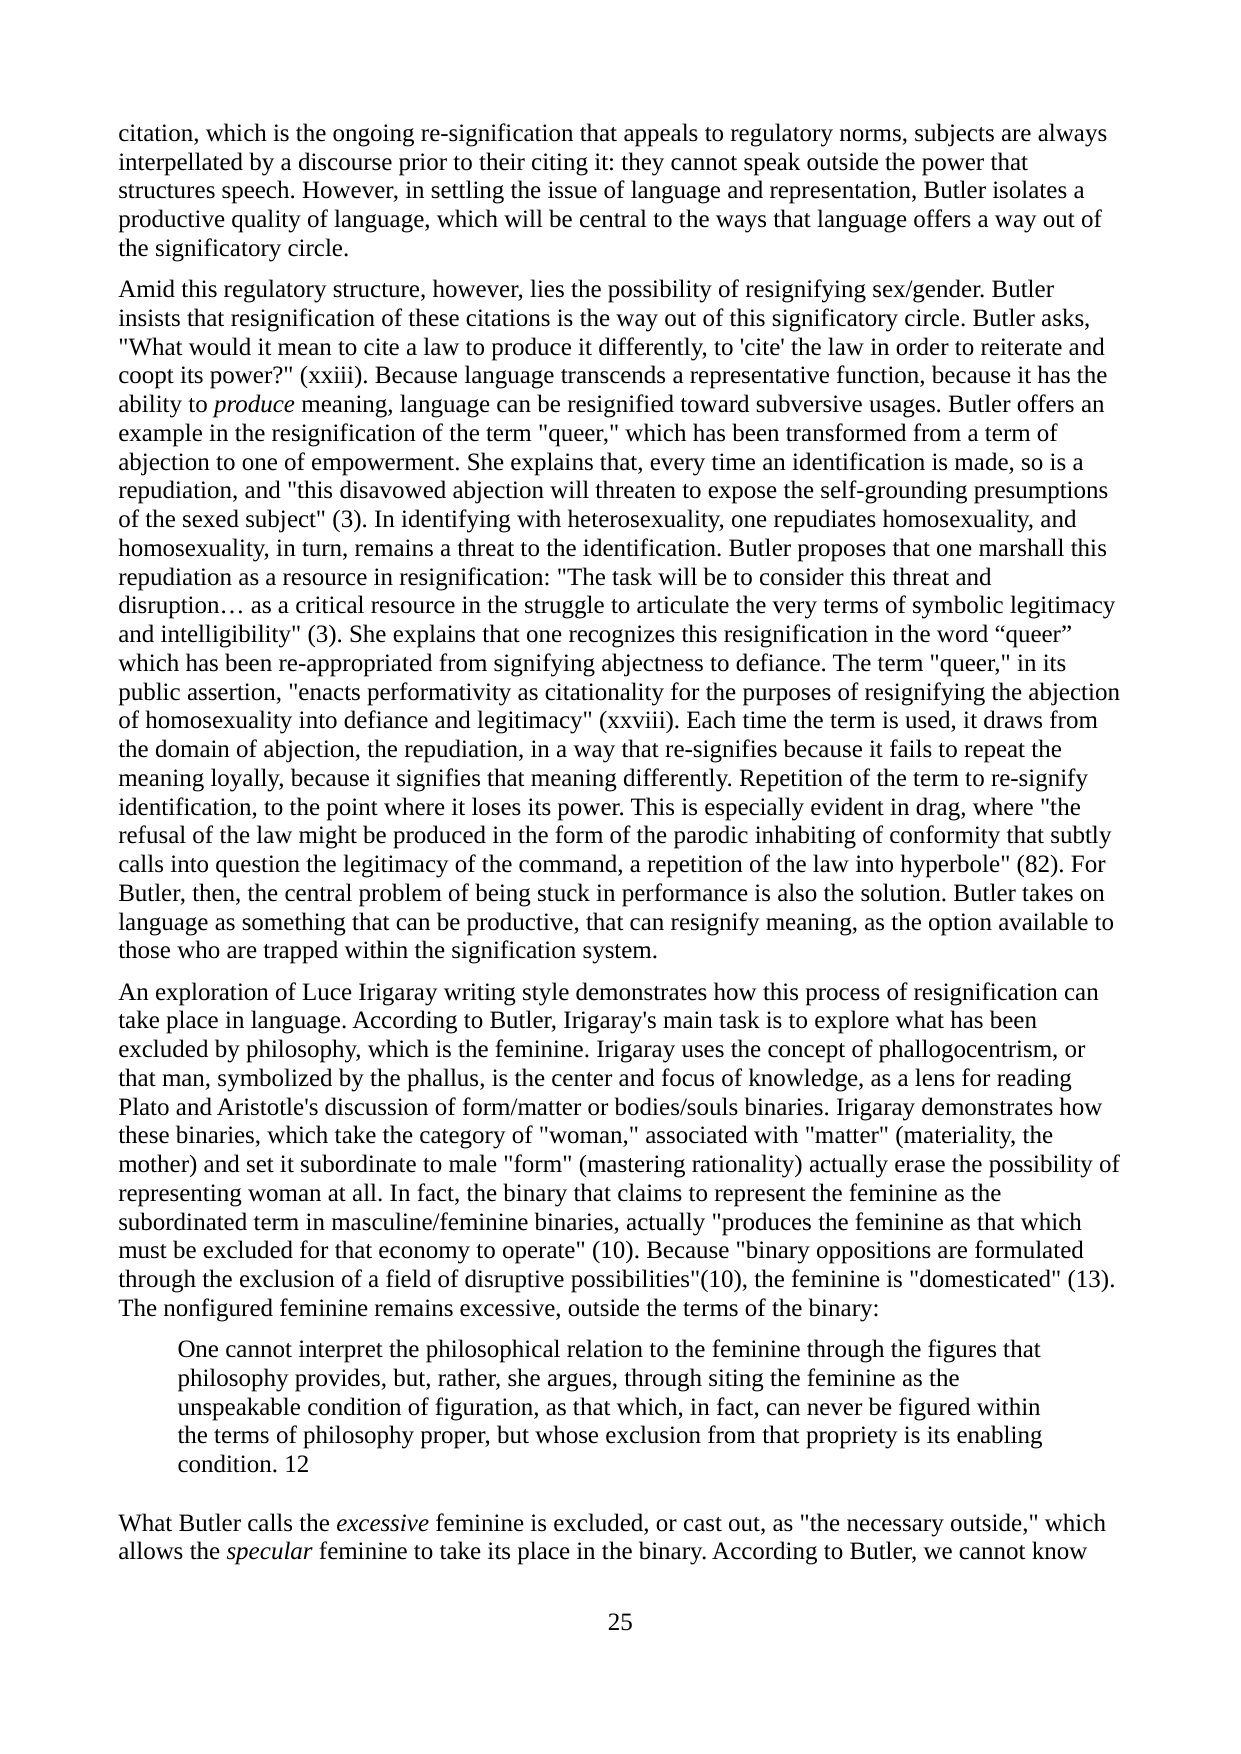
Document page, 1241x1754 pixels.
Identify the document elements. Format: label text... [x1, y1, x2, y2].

text citation, which is the ongoing re-signification that appeals to regulatory norms, subjects are always interpellated by a discourse prior to their citing it: they cannot speak outside the power that structures speech. However, in settling the issue of language and representation, Butler isolates a productive quality of language, which will be central to the ways that language offers a way out of the significatory circle. [118, 118, 1122, 262]
text One cannot interpret the philosophical relation to the feminine through the figures that philosophy provides, but, rather, she argues, through siting the feminine as the unspeakable condition of figuration, as that which, in fact, can never be figured within the terms of philosophy proper, but whose exclusion from that propriety is its enabling condition. 12 [177, 1334, 1063, 1478]
text An exploration of Luce Irigaray writing style demonstrates how this process of resignification can take place in language. According to Butler, Irigaray's main task is to explore what has been excluded by philosophy, which is the feminine. Irigaray uses the concept of phallogocentrism, or that man, symbolized by the phallus, is the center and focus of knowledge, as a lens for reading Plato and Aristotle's discussion of form/matter or bodies/souls binaries. Irigaray demonstrates how these binaries, which take the category of "woman," associated with "matter" (materiality, the mother) and set it subordinate to male "form" (mastering rationality) actually erase the possibility of representing woman at all. In fact, the binary that claims to represent the feminine as the subordinated term in masculine/feminine binaries, actually "produces the feminine as that which must be excluded for that economy to operate" (10). Because "binary oppositions are formulated through the exclusion of a field of disruptive possibilities"(10), the feminine is "domesticated" (13). The nonfigured feminine remains excessive, outside the terms of the binary: [118, 977, 1122, 1322]
text What Butler calls the excessive feminine is excluded, or cast out, as "the necessary outside," which allows the specular feminine to take its place in the binary. According to Butler, we cannot know [118, 1508, 1122, 1565]
text Amid this regulatory structure, however, lies the possibility of resignifying sex/gender. Butler insists that resignification of these citations is the way out of this significatory circle. Butler asks, "What would it mean to cite a law to produce it differently, to 'cite' the law in order to reiterate and coopt its power?" (xxiii). Because language transcends a representative function, because it has the ability to produce meaning, language can be resignified toward subversive usages. Butler offers an example in the resignification of the term "queer," which has been transformed from a term of abjection to one of empowerment. She explains that, every time an identification is made, so is a repudiation, and "this disavowed abjection will threaten to expose the self-grounding presumptions of the sexed subject" (3). In identifying with heterosexuality, one repudiates homosexuality, and homosexuality, in turn, remains a threat to the identification. Butler proposes that one marshall this repudiation as a resource in resignification: "The task will be to consider this threat and disruption… as a critical resource in the struggle to articulate the very terms of symbolic legitimacy and intelligibility" (3). She explains that one recognizes this resignification in the word “queer” which has been re-appropriated from signifying abjectness to defiance. The term "queer," in its public assertion, "enacts performativity as citationality for the purposes of resignifying the abjection of homosexuality into defiance and legitimacy" (xxviii). Each time the term is used, it draws from the domain of abjection, the repudiation, in a way that re-signifies because it fails to repeat the meaning loyally, because it signifies that meaning differently. Repetition of the term to re-signify identification, to the point where it loses its power. This is especially evident in drag, where "the refusal of the law might be produced in the form of the parodic inhabiting of conformity that subtly calls into question the legitimacy of the command, a repetition of the law into hyperbole" (82). For Butler, then, the central problem of being stuck in performance is also the solution. Butler takes on language as something that can be productive, that can resignify meaning, as the option available to those who are trapped within the signification system. [118, 274, 1122, 964]
